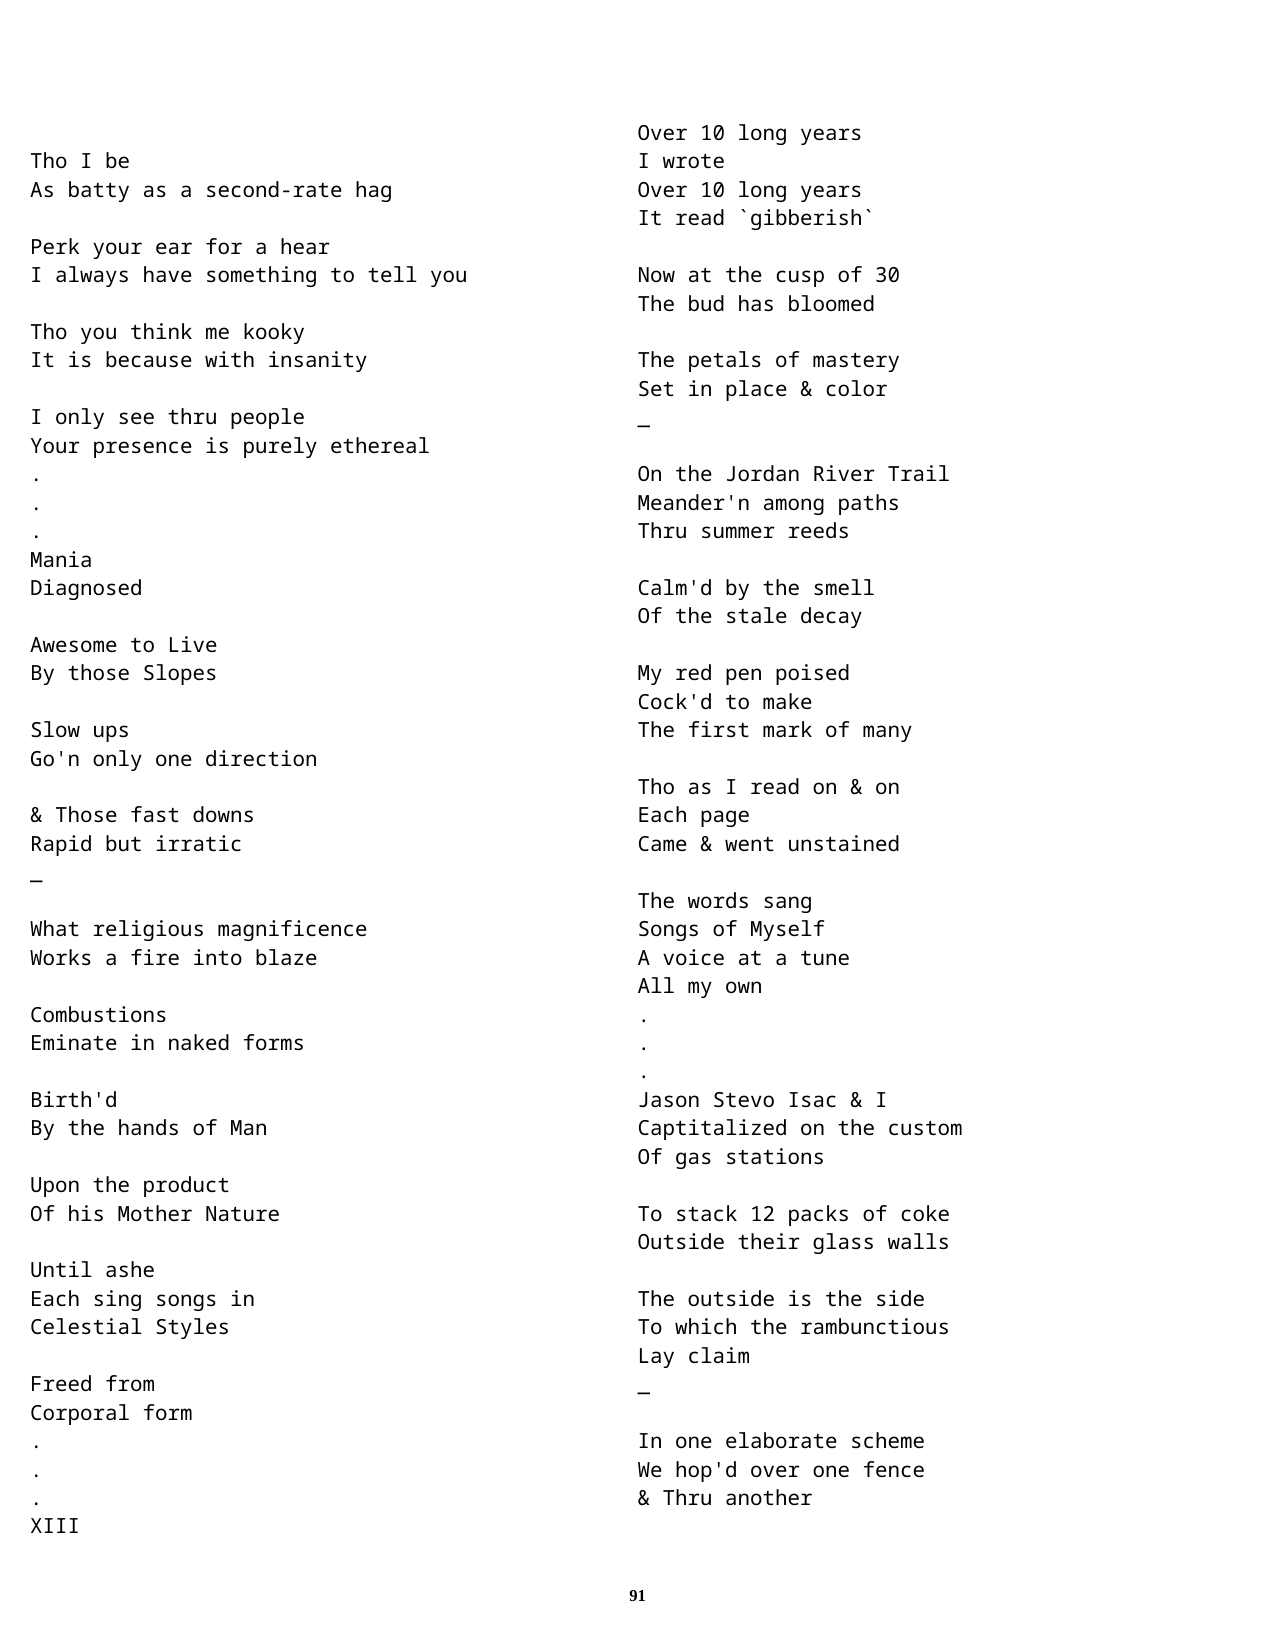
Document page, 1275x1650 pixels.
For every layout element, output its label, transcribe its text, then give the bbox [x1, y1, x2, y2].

text Jason Stevo Isac & I [637, 1085, 1245, 1113]
text Go'n only one direction [30, 744, 637, 772]
text I wrote [637, 147, 1245, 175]
text Captitalized on the custom [637, 1113, 1245, 1142]
text Tho as I read on & on [637, 772, 1245, 801]
text Until ashe [30, 1256, 637, 1284]
text Songs of Myself [637, 914, 1245, 943]
text Combustions [30, 1000, 637, 1028]
text We hop'd over one fence [637, 1455, 1245, 1483]
text Over 10 long years [637, 118, 1245, 147]
text It is because with insanity [30, 346, 637, 374]
text Corporal form [30, 1398, 637, 1426]
text Works a fire into blaze [30, 943, 637, 971]
text By those Slopes [30, 658, 637, 687]
text Mania [30, 545, 637, 573]
text I always have something to tell you [30, 260, 637, 289]
text Diagnosed [30, 573, 637, 602]
text & Those fast downs [30, 801, 637, 829]
text The first mark of many [637, 715, 1245, 744]
text What religious magnificence [30, 914, 637, 943]
text Of gas stations [637, 1142, 1245, 1170]
text . [637, 1000, 1245, 1028]
text Slow ups [30, 715, 637, 744]
text . [30, 516, 637, 545]
text Tho I be [30, 147, 637, 175]
text Meander'n among paths [637, 488, 1245, 516]
text Each sing songs in [30, 1284, 637, 1312]
text Thru summer reeds [637, 516, 1245, 545]
text In one elaborate scheme [637, 1426, 1245, 1455]
text The outside is the side [637, 1284, 1245, 1312]
text Of the stale decay [637, 602, 1245, 630]
text To which the rambunctious [637, 1312, 1245, 1341]
text It read `gibberish` [637, 203, 1245, 232]
text Perk your ear for a hear [30, 232, 637, 260]
text Your presence is purely ethereal [30, 431, 637, 459]
text . [30, 459, 637, 488]
text The bud has bloomed [637, 289, 1245, 317]
text . [637, 1057, 1245, 1085]
text Freed from [30, 1369, 637, 1398]
text Calm'd by the smell [637, 573, 1245, 602]
text Set in place & color [637, 374, 1245, 402]
text I only see thru people [30, 402, 637, 431]
text Eminate in naked forms [30, 1028, 637, 1057]
text Outside their glass walls [637, 1227, 1245, 1256]
text My red pen poised [637, 658, 1245, 687]
text Celestial Styles [30, 1312, 637, 1341]
text As batty as a second-rate hag [30, 175, 637, 203]
text Of his Mother Nature [30, 1199, 637, 1227]
text A voice at a tune [637, 943, 1245, 971]
text Came & went unstained [637, 829, 1245, 857]
text All my own [637, 971, 1245, 1000]
text Awesome to Live [30, 630, 637, 658]
text . [30, 1426, 637, 1455]
text . [30, 488, 637, 516]
text The petals of mastery [637, 346, 1245, 374]
text The words sang [637, 886, 1245, 914]
text . [637, 1028, 1245, 1057]
text Cock'd to make [637, 687, 1245, 715]
text . [30, 1455, 637, 1483]
text Now at the cusp of 30 [637, 260, 1245, 289]
text On the Jordan River Trail [637, 459, 1245, 488]
text To stack 12 packs of coke [637, 1199, 1245, 1227]
text Upon the product [30, 1170, 637, 1199]
text By the hands of Man [30, 1113, 637, 1142]
text Each page [637, 801, 1245, 829]
text & Thru another [637, 1483, 1245, 1512]
text Birth'd [30, 1085, 637, 1113]
text _ [30, 857, 637, 886]
text Over 10 long years [637, 175, 1245, 203]
text _ [637, 1369, 1245, 1398]
text _ [637, 402, 1245, 431]
text . [30, 1483, 637, 1512]
text Lay claim [637, 1341, 1245, 1369]
text XIII [30, 1512, 637, 1540]
text Rapid but irratic [30, 829, 637, 857]
text Tho you think me kooky [30, 317, 637, 346]
